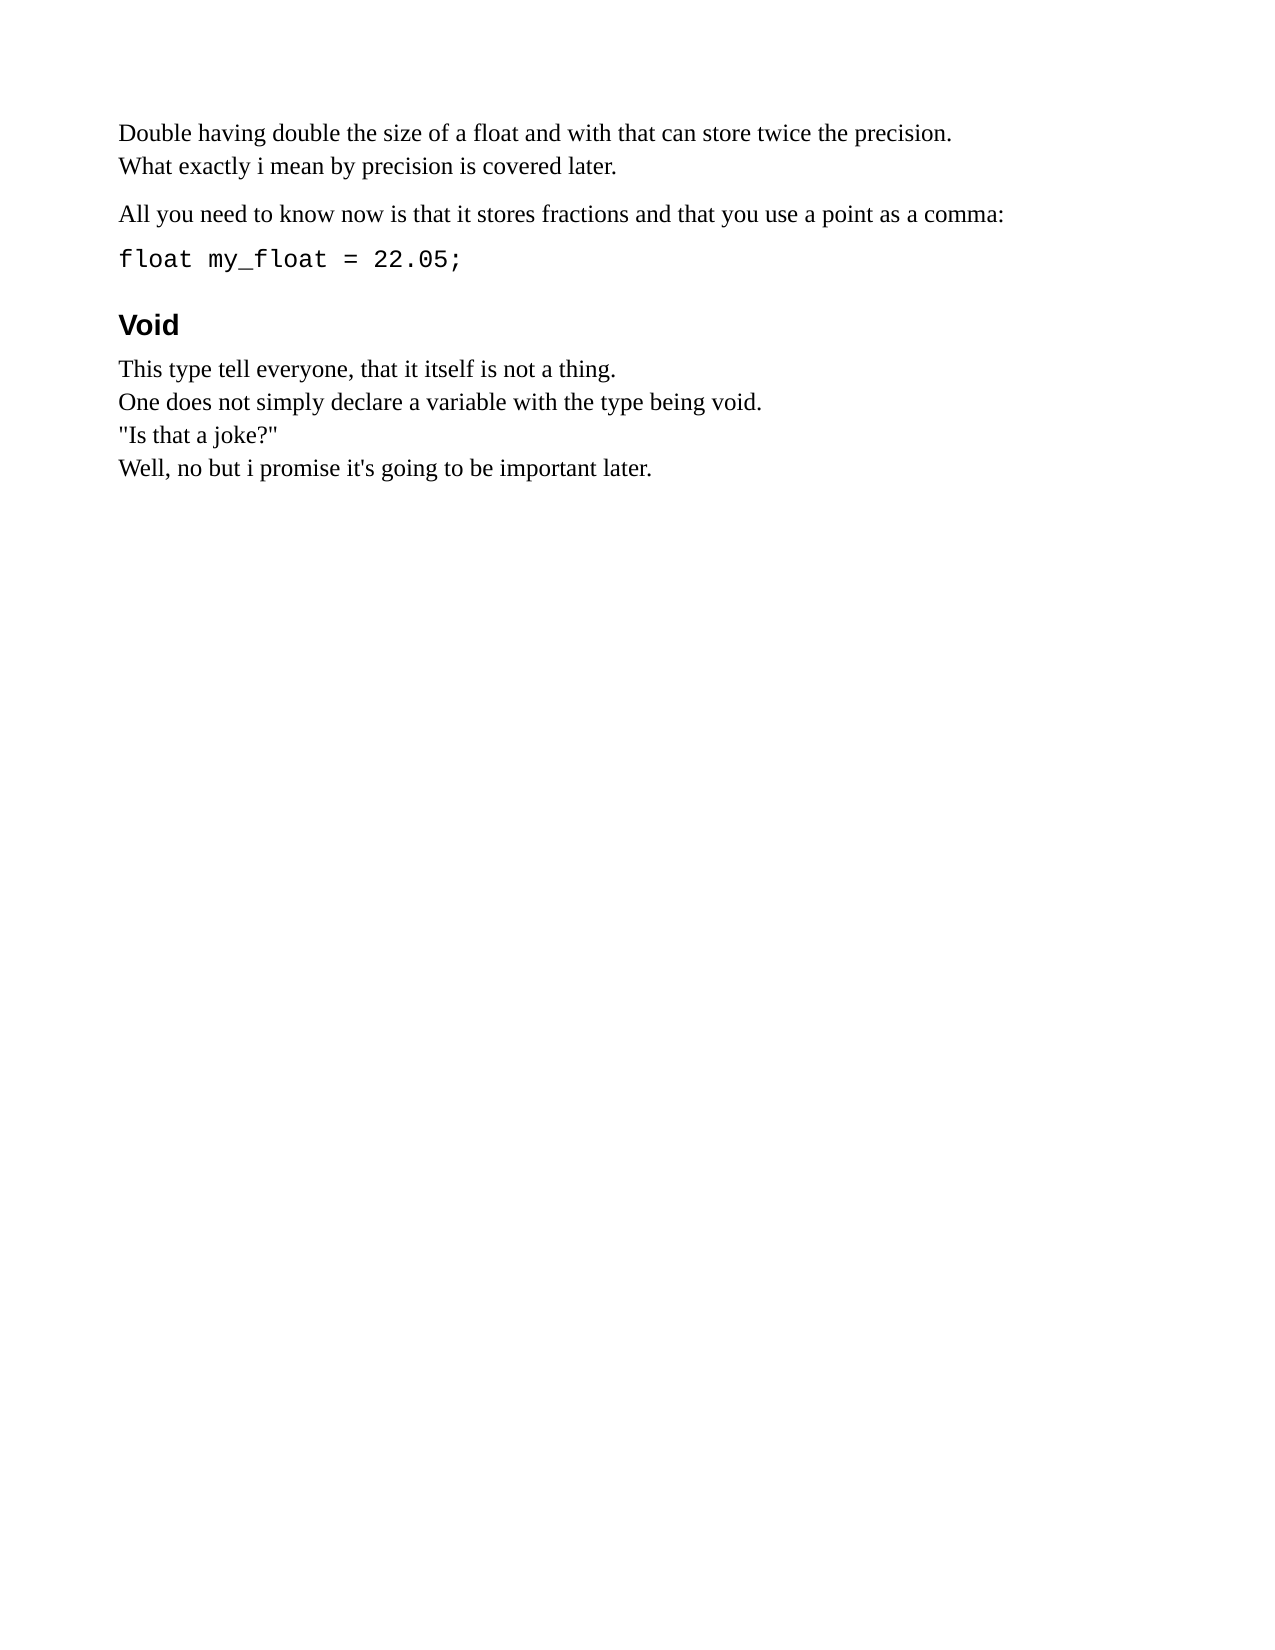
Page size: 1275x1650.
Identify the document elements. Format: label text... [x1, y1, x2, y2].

text This type tell everyone, that it itself is not a thing. One does not simply declare a variable with the type being void. "Is that a joke?" Well, no but i promise it's going to be important later. [118, 354, 1157, 482]
text All you need to know now is that it stores fractions and that you use a point as a comma: [118, 199, 1157, 227]
text float my_float = 22.05; [118, 246, 1157, 275]
subtitle Void [118, 308, 1157, 342]
text Double having double the size of a float and with that can store twice the precision. What exactly i mean by precision is covered later. [118, 118, 1157, 180]
